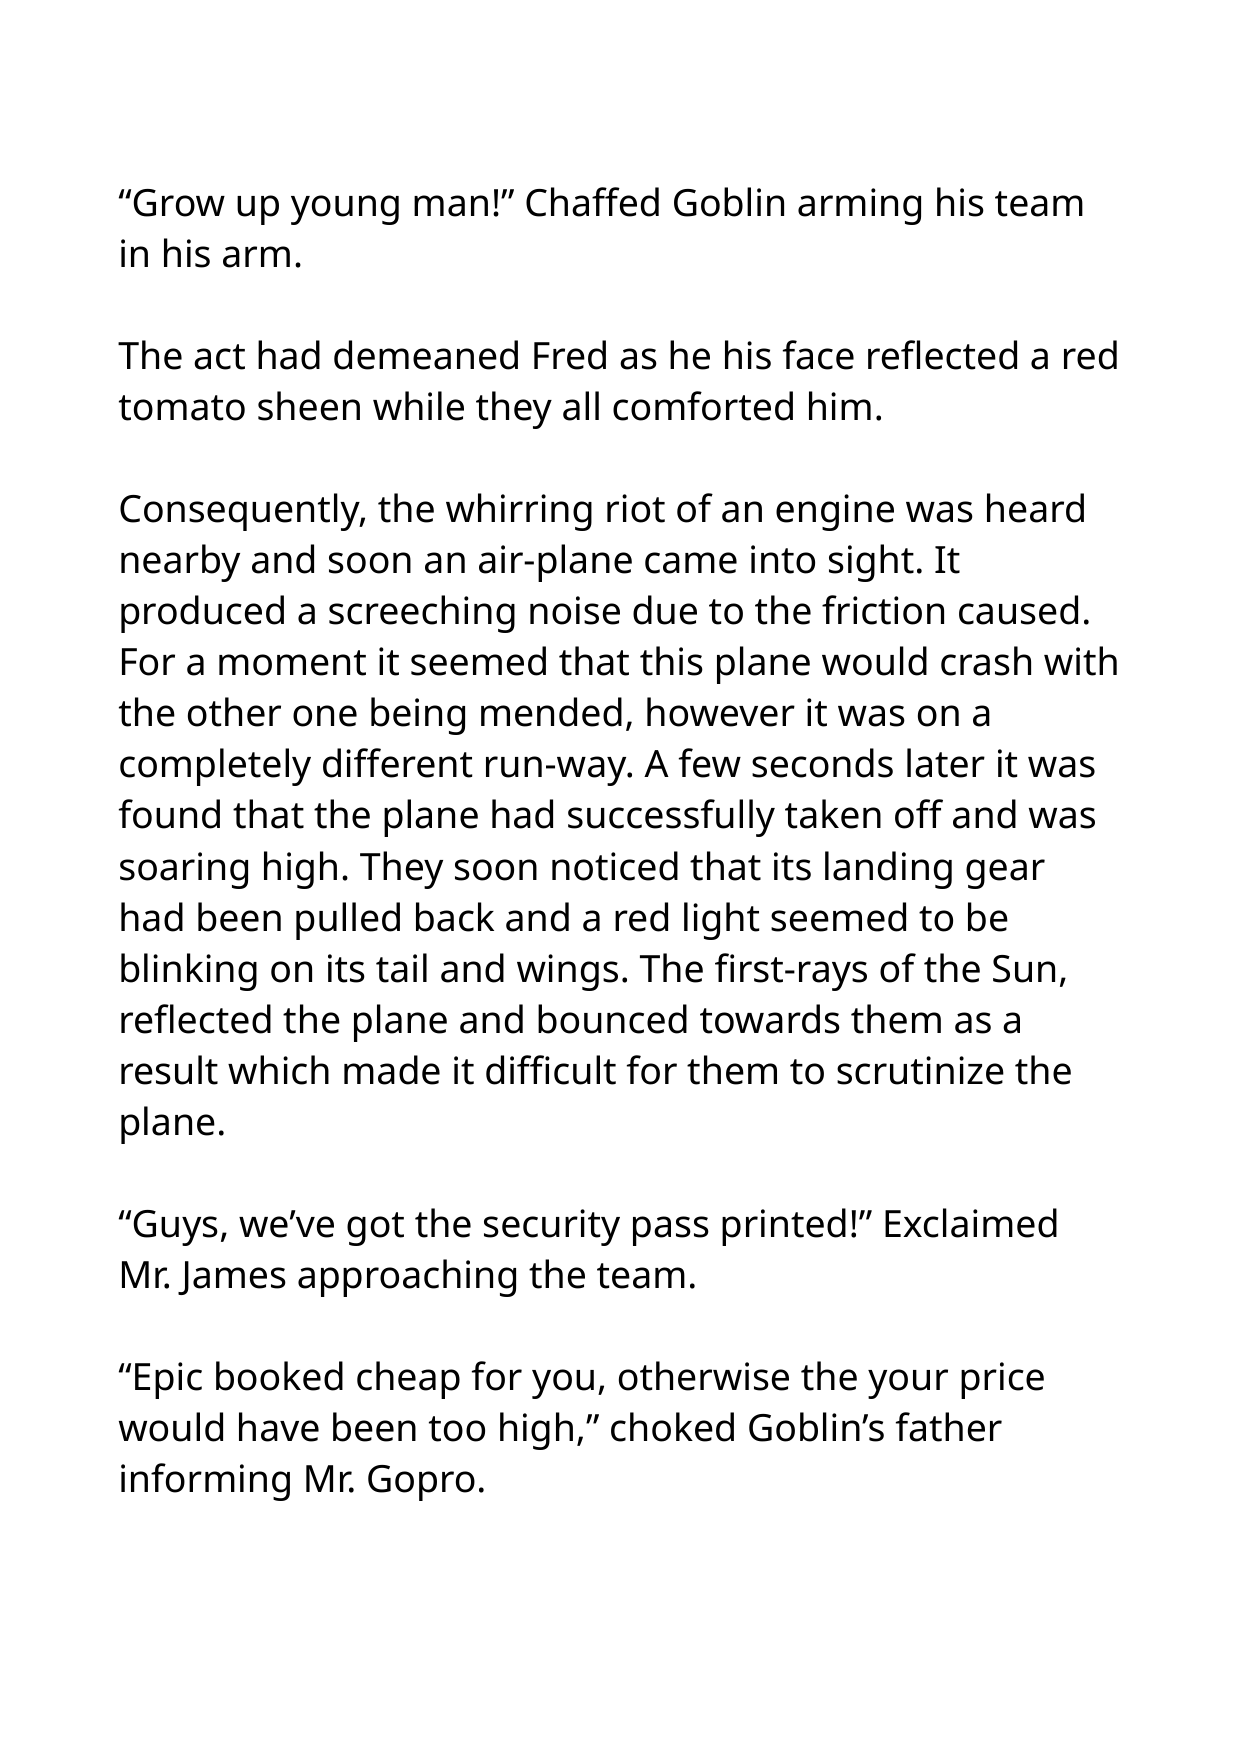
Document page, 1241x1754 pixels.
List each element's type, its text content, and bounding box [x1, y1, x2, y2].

text Consequently, the whirring riot of an engine was heard nearby and soon an air-plane came into sight. It produced a screeching noise due to the friction caused. For a moment it seemed that this plane would crash with the other one being mended, however it was on a completely different run-way. A few seconds later it was found that the plane had successfully taken off and was soaring high. They soon noticed that its landing gear had been pulled back and a red light seemed to be blinking on its tail and wings. The first-rays of the Sun, reflected the plane and bounced towards them as a result which made it difficult for them to scrutinize the plane. [118, 483, 1122, 1146]
text “Grow up young man!” Chaffed Goblin arming his team in his arm. [118, 176, 1122, 278]
text The act had demeaned Fred as he his face reflected a red tomato sheen while they all comforted him. [118, 329, 1122, 432]
text “Guys, we’ve got the security pass printed!” Exclaimed Mr. James approaching the team. [118, 1197, 1122, 1299]
text “Epic booked cheap for you, otherwise the your price would have been too high,” choked Goblin’s father informing Mr. Gopro. [118, 1350, 1122, 1503]
